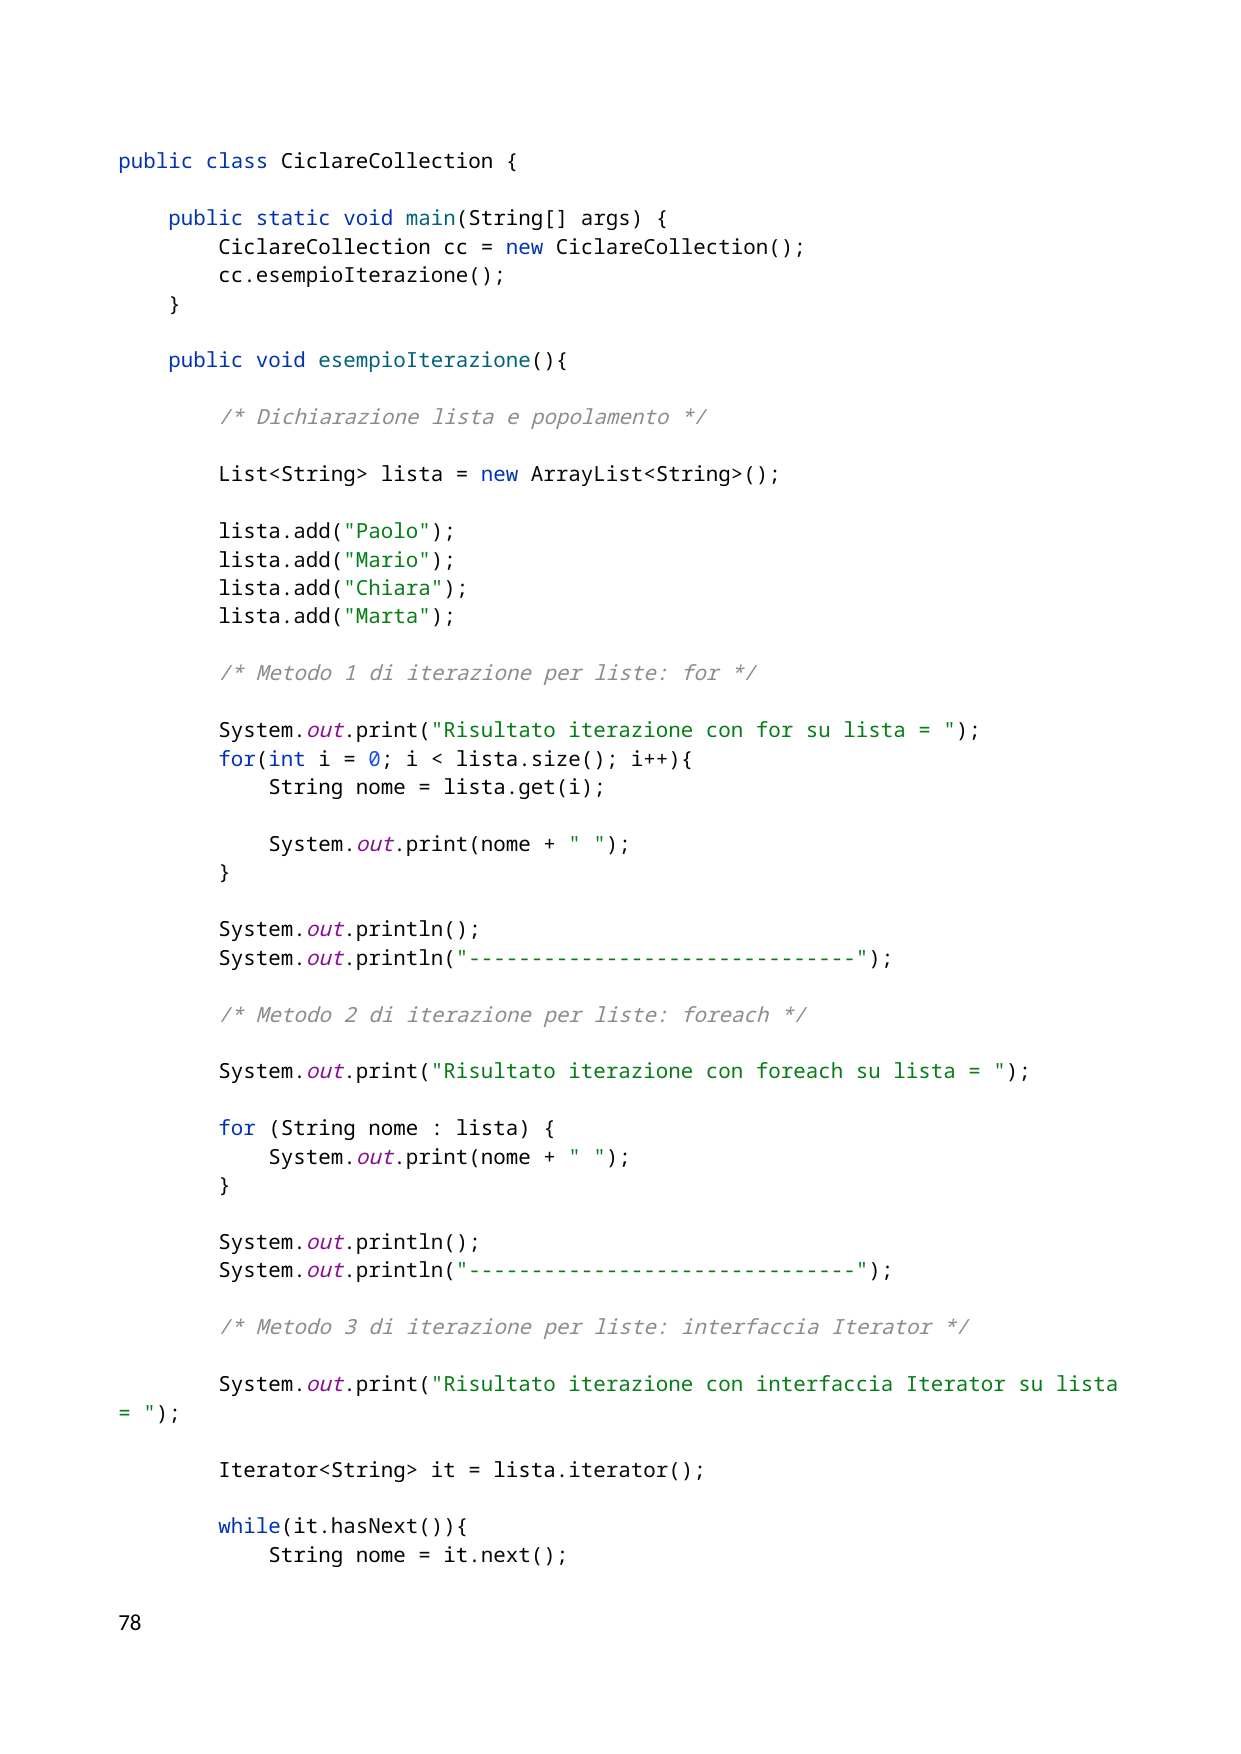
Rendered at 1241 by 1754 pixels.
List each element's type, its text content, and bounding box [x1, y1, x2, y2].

text public class CiclareCollection { public static void main(String[] args) { CiclareCollection cc = new CiclareCollection(); cc.esempioIterazione(); } public void esempioIterazione(){ /* Dichiarazione lista e popolamento */ List<String> lista = new ArrayList<String>(); lista.add("Paolo"); lista.add("Mario"); lista.add("Chiara"); lista.add("Marta"); /* Metodo 1 di iterazione per liste: for */ System.out.print("Risultato iterazione con for su lista = "); for(int i = 0; i < lista.size(); i++){ String nome = lista.get(i); System.out.print(nome + " "); } System.out.println(); System.out.println("-------------------------------"); /* Metodo 2 di iterazione per liste: foreach */ System.out.print("Risultato iterazione con foreach su lista = "); for (String nome : lista) { System.out.print(nome + " "); } System.out.println(); System.out.println("-------------------------------"); /* Metodo 3 di iterazione per liste: interfaccia Iterator */ System.out.print("Risultato iterazione con interfaccia Iterator su lista = "); Iterator<String> it = lista.iterator(); while(it.hasNext()){ String nome = it.next(); [118, 118, 1122, 1568]
